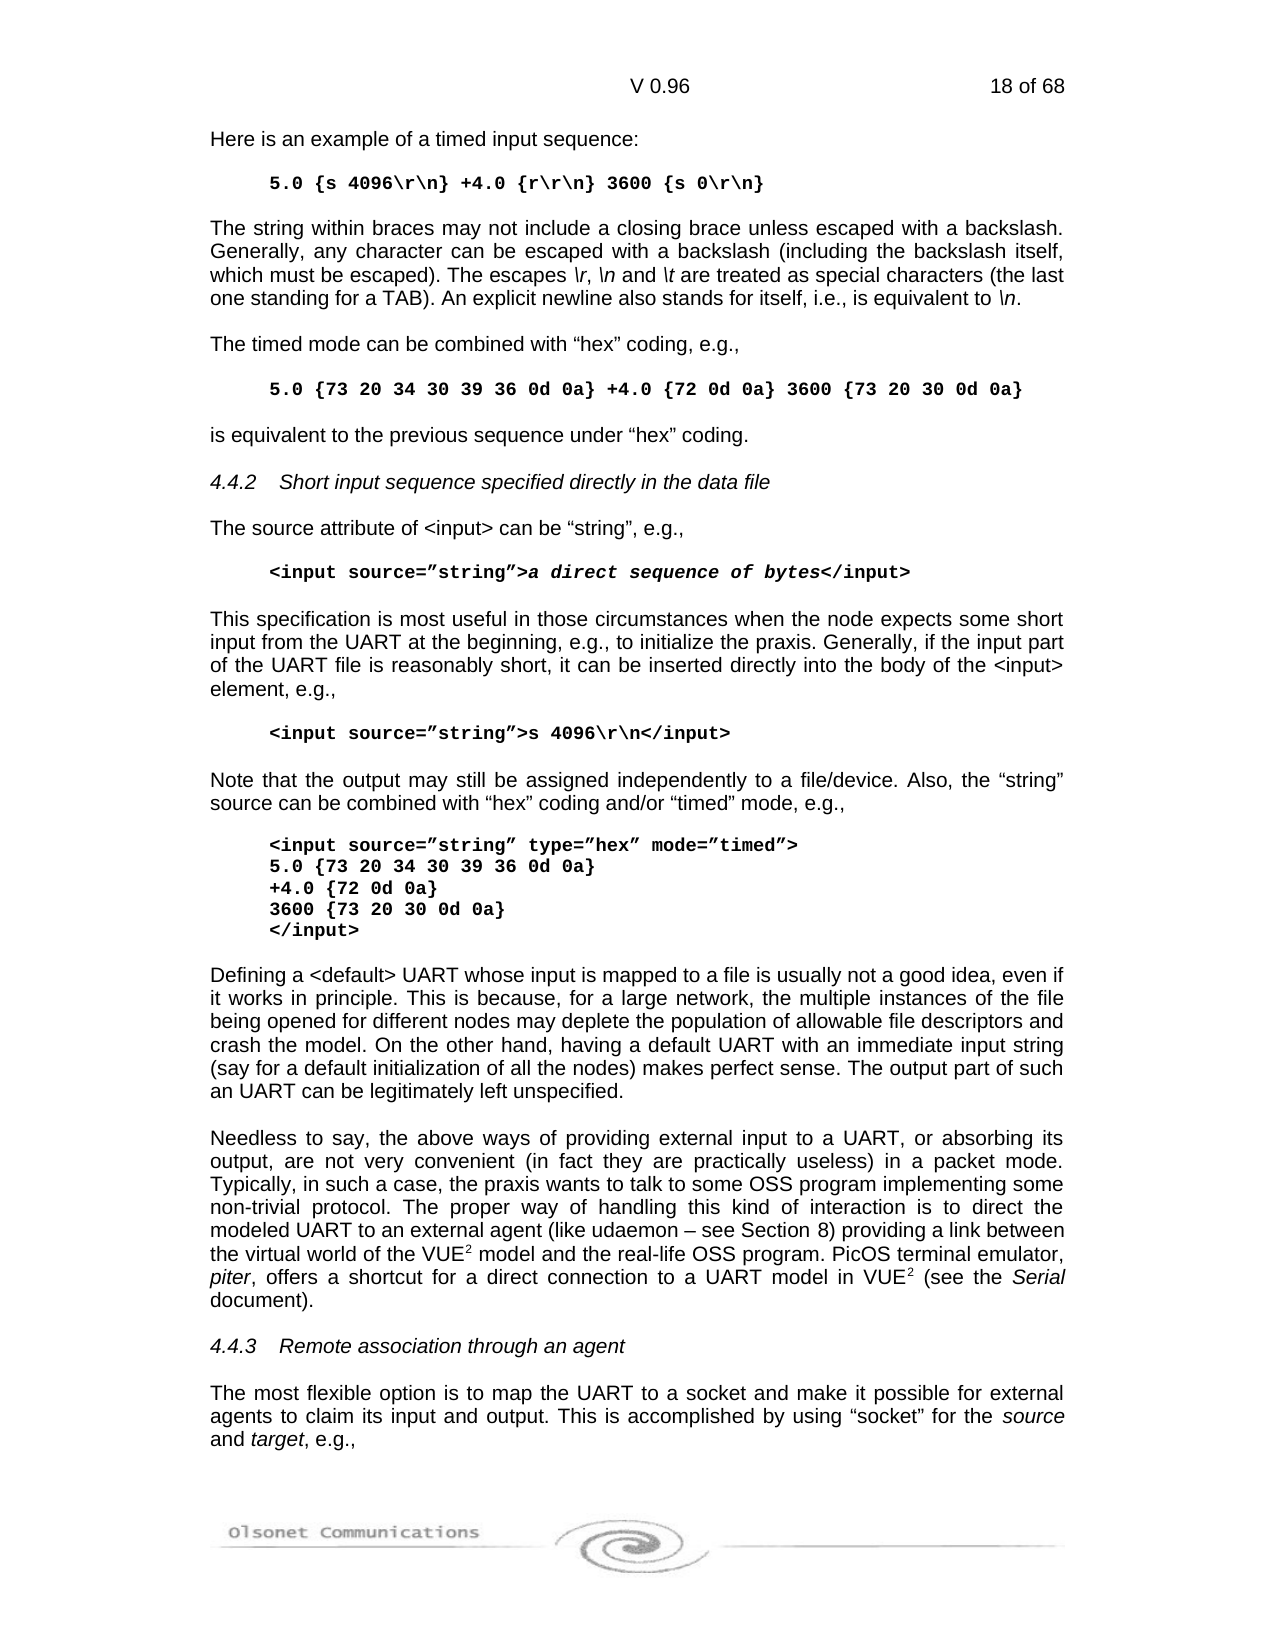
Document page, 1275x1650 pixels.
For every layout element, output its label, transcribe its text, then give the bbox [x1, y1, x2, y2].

text <input source=”string”>a direct sequence of bytes</input> [269, 563, 1065, 584]
text +4.0 {72 0d 0a} [269, 878, 1065, 900]
text Defining a <default> UART whose input is mapped to a file is usually not a good idea, even if it works in principle. This is because, for a large network, the multiple instances of the file being opened for different nodes may deplete the population of allowable file descriptors and crash the model. On the other hand, having a default UART with an immediate input string (say for a default initialization of all the nodes) makes perfect sense. The output part of such an UART can be legitimately left unspecified. [210, 963, 1065, 1103]
text 5.0 {73 20 34 30 39 36 0d 0a} +4.0 {72 0d 0a} 3600 {73 20 30 0d 0a} [269, 379, 1065, 401]
text </input> [269, 921, 1065, 942]
text This specification is most useful in those circumstances when the node expects some short input from the UART at the beginning, e.g., to initialize the praxis. Generally, if the input part of the UART file is reasonably short, it can be inserted directly into the body of the <input> element, e.g., [210, 608, 1065, 701]
text 3600 {73 20 30 0d 0a} [269, 900, 1065, 921]
text Here is an example of a timed input sequence: [210, 128, 1065, 151]
text 5.0 {s 4096\r\n} +4.0 {r\r\n} 3600 {s 0\r\n} [269, 174, 1065, 195]
text <input source=”string”>s 4096\r\n</input> [269, 724, 1065, 745]
text The source attribute of <input> can be “string”, e.g., [210, 517, 1065, 540]
picture [210, 1504, 1065, 1596]
text is equivalent to the previous sequence under “hex” coding. [210, 424, 1065, 447]
subtitle Remote association through an agent [210, 1335, 1065, 1358]
text 5.0 {73 20 34 30 39 36 0d 0a} [269, 857, 1065, 878]
text <input source=”string” type=”hex” mode=”timed”> [269, 836, 1065, 857]
text The most flexible option is to map the UART to a socket and make it possible for external agents to claim its input and output. This is accomplished by using “socket” for the source and target, e.g., [210, 1382, 1065, 1451]
text Note that the output may still be assigned independently to a file/device. Also, the “string” source can be combined with “hex” coding and/or “timed” mode, e.g., [210, 768, 1065, 815]
text The timed mode can be combined with “hex” coding, e.g., [210, 333, 1065, 356]
text Needless to say, the above ways of providing external input to a UART, or absorbing its output, are not very convenient (in fact they are practically useless) in a packet mode. Typically, in such a case, the praxis wants to talk to some OSS program implementing some non-trivial protocol. The proper way of handling this kind of interaction is to direct the modeled UART to an external agent (like udaemon – see Section 8) providing a link between the virtual world of the VUE2 model and the real-life OSS program. PicOS terminal emulator, piter, offers a shortcut for a direct connection to a UART model in VUE2 (see the Serial document). [210, 1126, 1065, 1312]
text The string within braces may not include a closing brace unless escaped with a backslash. Generally, any character can be escaped with a backslash (including the backslash itself, which must be escaped). The escapes \r, \n and \t are treated as special characters (the last one standing for a TAB). An explicit newline also stands for itself, i.e., is equivalent to \n. [210, 217, 1065, 309]
subtitle Short input sequence specified directly in the data file [210, 470, 1065, 493]
